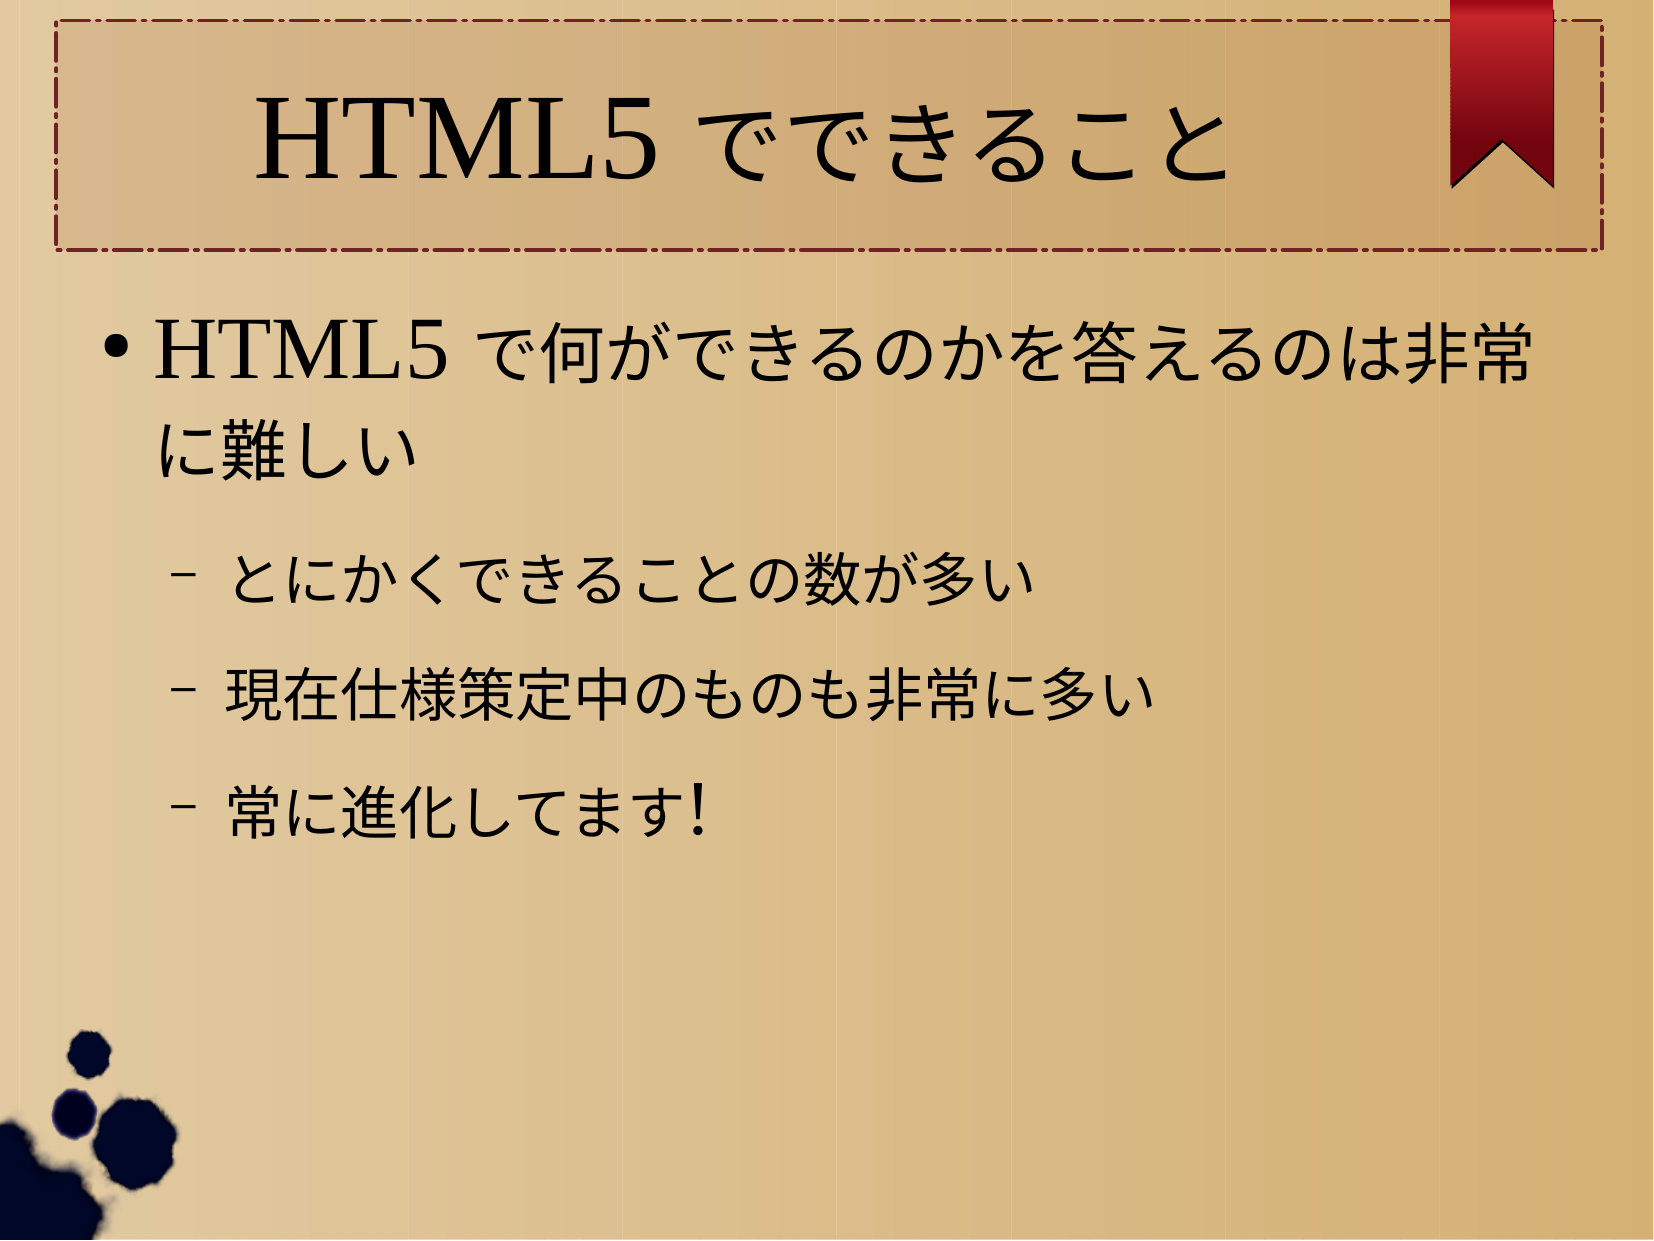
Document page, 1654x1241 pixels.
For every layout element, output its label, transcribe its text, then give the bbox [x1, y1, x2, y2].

list HTML5 で何ができるのかを答えるのは非常に難しい とにかくできることの数が多い 現在仕様策定中のものも非常に多い 常に進化してます! [82, 299, 1571, 1019]
title HTML5 でできること [82, 47, 1412, 229]
